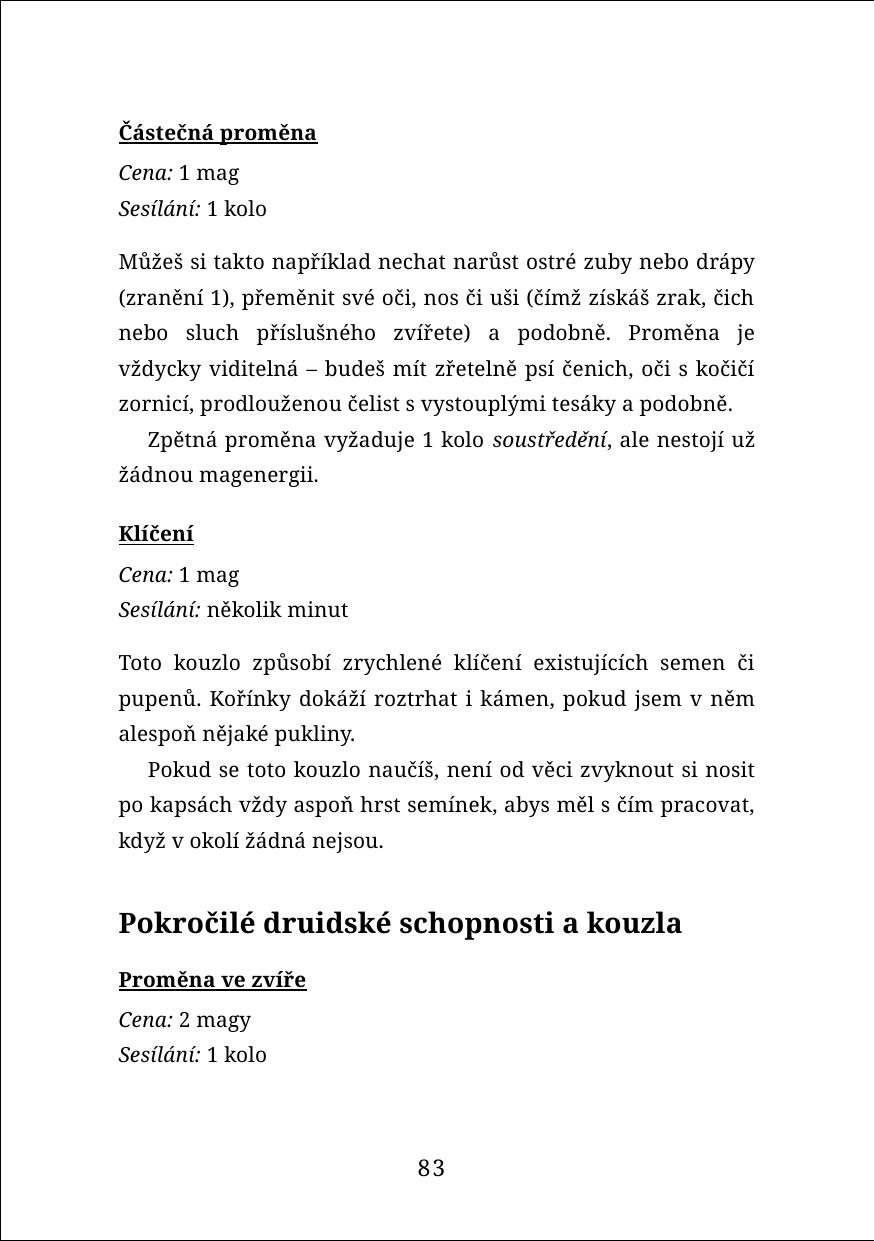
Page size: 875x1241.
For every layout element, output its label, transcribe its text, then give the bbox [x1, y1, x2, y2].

text Toto kouzlo způsobí zrychlené klíčení existujících semen či pupenů. Kořínky dokáží roztrhat i kámen, pokud jsem v něm alespoň nějaké pukliny. Pokud se toto kouzlo naučíš, není od věci zvyknout si nosit po kapsách vždy aspoň hrst semínek, abys měl s čím pracovat, když v okolí žádná nejsou. [118, 648, 756, 854]
text Můžeš si takto například nechat narůst ostré zuby nebo drápy (zranění 1), přeměnit své oči, nos či uši (čímž získáš zrak, čich nebo sluch příslušného zvířete) a podobně. Proměna je vždycky viditelná – budeš mít zřetelně psí čenich, oči s kočičí zornicí, prodlouženou čelist s vystouplými tesáky a podobně. Zpětná proměna vyžaduje 1 kolo soustředění, ale nestojí už žádnou magenergii. [118, 247, 756, 489]
subtitle Pokročilé druidské schopnosti a kouzla [118, 903, 756, 941]
subtitle Proměna ve zvíře [118, 965, 756, 993]
text Cena: 1 mag Sesílání: 1 kolo [118, 158, 756, 222]
subtitle Částečná proměna [118, 118, 756, 147]
text Cena: 2 magy Sesílání: 1 kolo [118, 1005, 756, 1069]
subtitle Klíčení [118, 519, 756, 548]
text Cena: 1 mag Sesílání: několik minut [118, 560, 756, 624]
